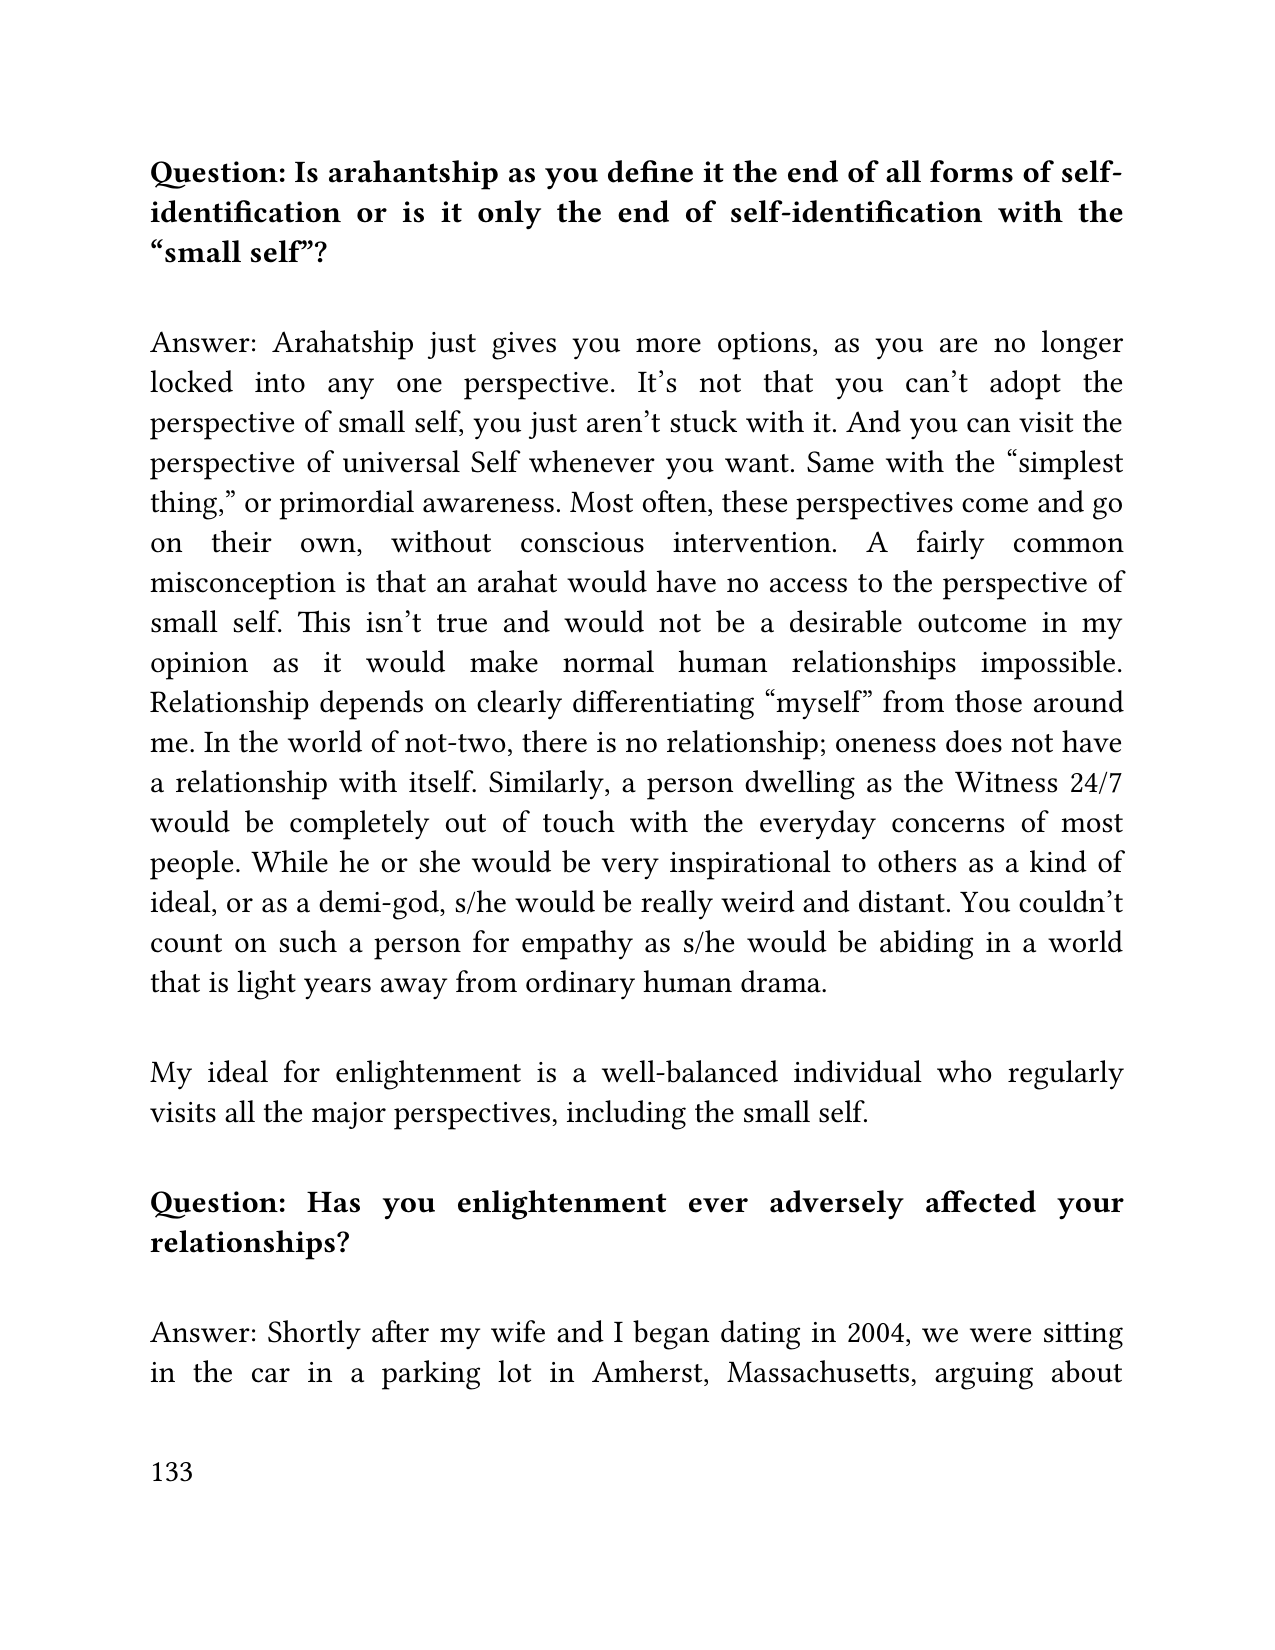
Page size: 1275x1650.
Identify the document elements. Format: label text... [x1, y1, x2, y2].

text My ideal for enlightenment is a well-balanced individual who regularly visits all the major perspectives, including the small self. [150, 1050, 1125, 1130]
text Question: Has you enlightenment ever adversely affected your relationships? [150, 1180, 1125, 1260]
text Answer: Arahatship just gives you more options, as you are no longer locked into any one perspective. It’s not that you can’t adopt the perspective of small self, you just aren’t stuck with it. And you can visit the perspective of universal Self whenever you want. Same with the “simplest thing,” or primordial awareness. Most often, these perspectives come and go on their own, without conscious intervention. A fairly common misconception is that an arahat would have no access to the perspective of small self. This isn’t true and would not be a desirable outcome in my opinion as it would make normal human relationships impossible. Relationship depends on clearly differentiating “myself” from those around me. In the world of not-two, there is no relationship; oneness does not have a relationship with itself. Similarly, a person dwelling as the Witness 24/7 would be completely out of touch with the everyday concerns of most people. While he or she would be very inspirational to others as a kind of ideal, or as a demi-god, s/he would be really weird and distant. You couldn’t count on such a person for empathy as s/he would be abiding in a world that is light years away from ordinary human drama. [150, 320, 1125, 1000]
text Answer: Shortly after my wife and I began dating in 2004, we were sitting in the car in a parking lot in Amherst, Massachusetts, arguing about [150, 1310, 1125, 1390]
text Question: Is arahantship as you define it the end of all forms of self-identification or is it only the end of self-identification with the “small self”? [150, 150, 1125, 270]
